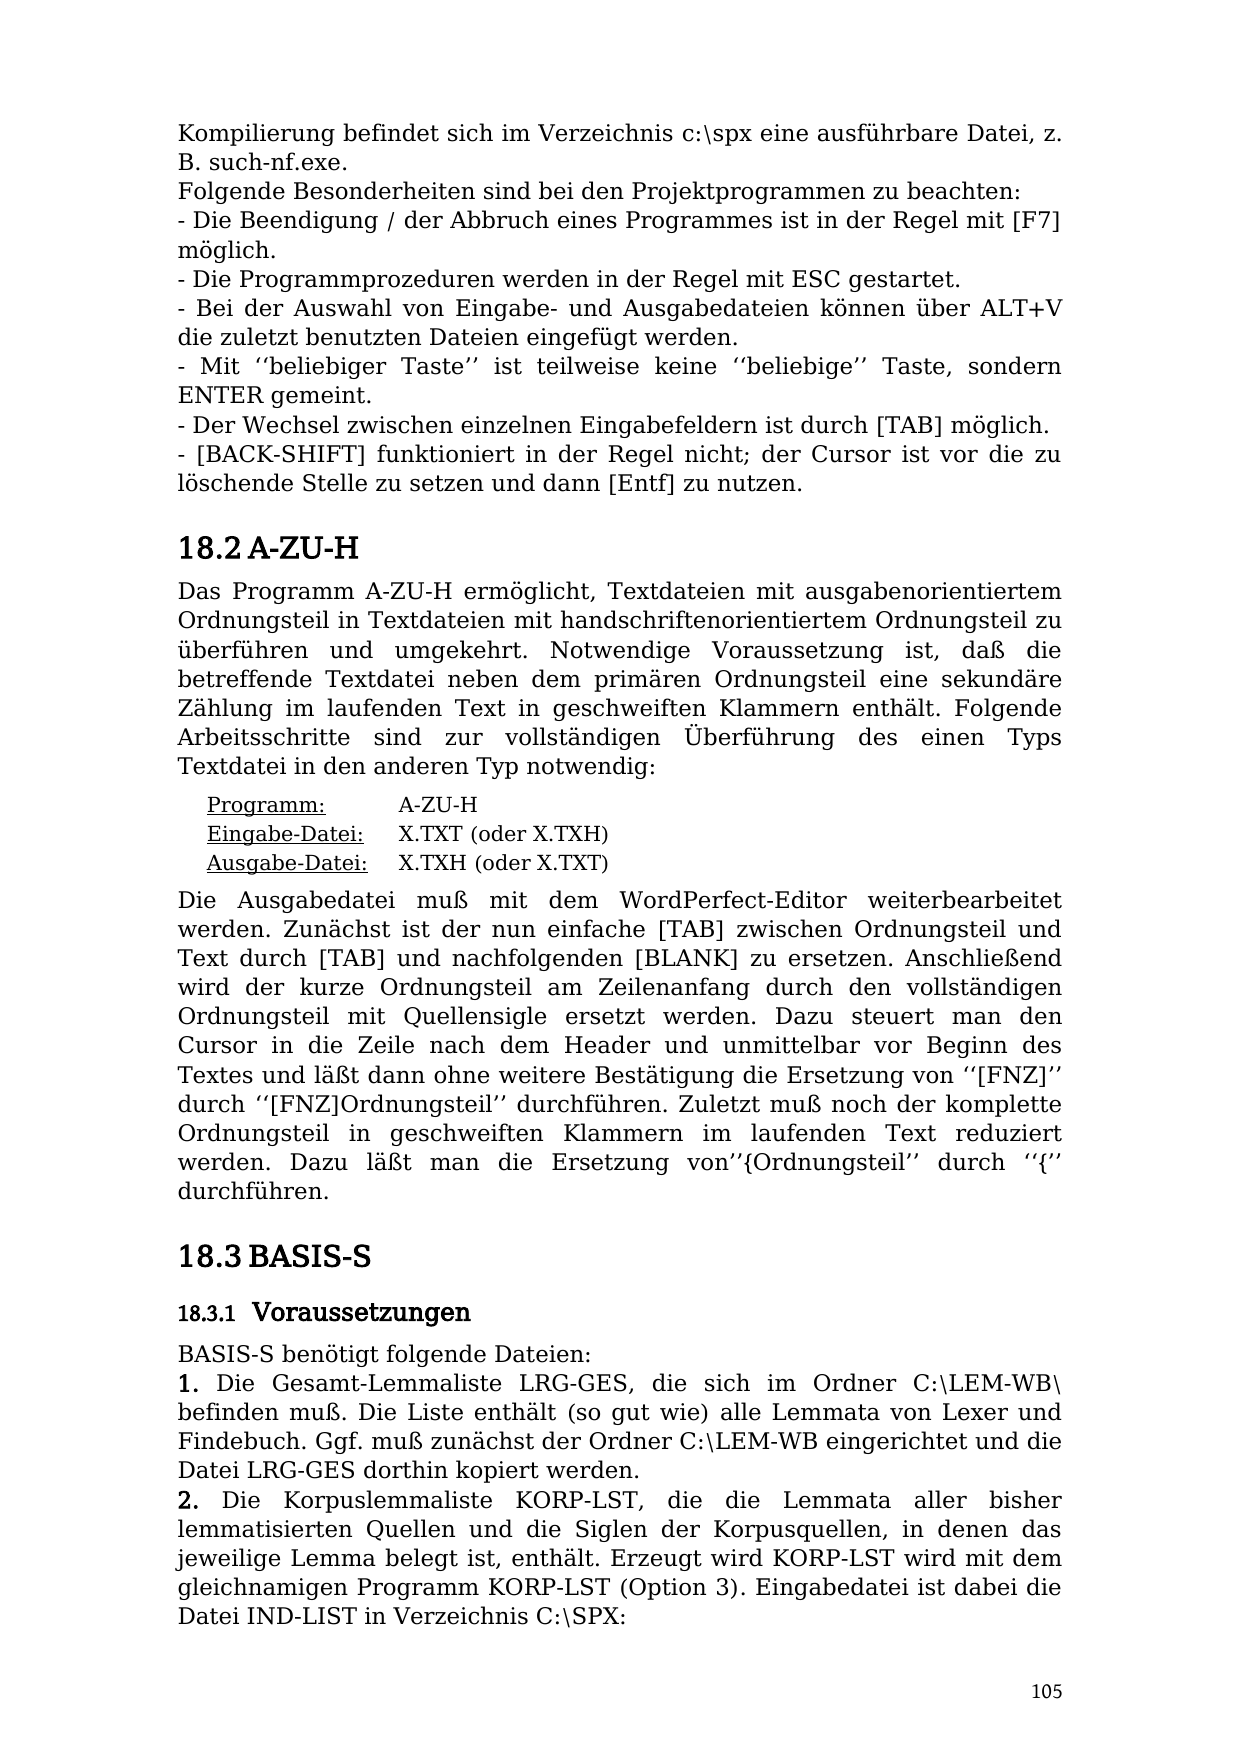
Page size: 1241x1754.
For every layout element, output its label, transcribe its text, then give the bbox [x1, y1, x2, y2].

subtitle Voraussetzungen [177, 1297, 1063, 1326]
text - Mit ‘‘beliebiger Taste’’ ist teilweise keine ‘‘beliebige’’ Taste, sondern ENTER gemeint. [177, 351, 1063, 410]
text Folgende Besonderheiten sind bei den Projektprogrammen zu beachten: [177, 176, 1063, 206]
text 1. Die Gesamt-Lemmaliste LRG-GES, die sich im Ordner C:\LEM-WB\ befinden muß. Die Liste enthält (so gut wie) alle Lemmata von Lexer und Findebuch. Ggf. muß zunächst der Ordner C:\LEM-WB eingerichtet und die Datei LRG-GES dorthin kopiert werden. [177, 1368, 1063, 1485]
subtitle A-ZU-H [177, 535, 1063, 564]
text Die Ausgabedatei muß mit dem WordPerfect-Editor weiterbearbeitet werden. Zunächst ist der nun einfache [TAB] zwischen Ordnungsteil und Text durch [TAB] und nachfolgenden [BLANK] zu ersetzen. Anschließend wird der kurze Ordnungsteil am Zeilenanfang durch den vollständigen Ordnungsteil mit Quellensigle ersetzt werden. Dazu steuert man den Cursor in die Zeile nach dem Header und unmittelbar vor Beginn des Textes und läßt dann ohne weitere Bestätigung die Ersetzung von ‘‘[FNZ]’’ durch ‘‘[FNZ]Ordnungsteil’’ durchführen. Zuletzt muß noch der komplette Ordnungsteil in geschweiften Klammern im laufenden Text reduziert werden. Dazu läßt man die Ersetzung von’’{Ordnungsteil’’ durch ‘‘{’’ durchführen. [177, 885, 1063, 1206]
text Eingabe-Datei: X.TXT (oder X.TXH) [207, 818, 1063, 847]
text Programm: A-ZU-H [207, 789, 1063, 818]
text Das Programm A-ZU-H ermöglicht, Textdateien mit ausgabenorientiertem Ordnungsteil in Textdateien mit handschriftenorientiertem Ordnungsteil zu überführen und umgekehrt. Notwendige Voraussetzung ist, daß die betreffende Textdatei neben dem primären Ordnungsteil eine sekundäre Zählung im laufenden Text in geschweiften Klammern enthält. Folgende Arbeitsschritte sind zur vollständigen Überführung des einen Typs Textdatei in den anderen Typ notwendig: [177, 576, 1063, 781]
text - Der Wechsel zwischen einzelnen Eingabefeldern ist durch [TAB] möglich. [177, 410, 1063, 439]
text - [BACK-SHIFT] funktioniert in der Regel nicht; der Cursor ist vor die zu löschende Stelle zu setzen und dann [Entf] zu nutzen. [177, 439, 1063, 497]
text - Die Programmprozeduren werden in der Regel mit ESC gestartet. [177, 264, 1063, 293]
text Ausgabe-Datei: X.TXH (oder X.TXT) [207, 847, 1063, 876]
text - Die Beendigung / der Abbruch eines Programmes ist in der Regel mit [F7] möglich. [177, 206, 1063, 264]
subtitle BASIS-S [177, 1243, 1063, 1272]
text Kompilierung befindet sich im Verzeichnis c:\spx eine ausführbare Datei, z. B. such-nf.exe. [177, 118, 1063, 176]
text BASIS-S benötigt folgende Dateien: [177, 1339, 1063, 1368]
text - Bei der Auswahl von Eingabe- und Ausgabedateien können über ALT+V die zuletzt benutzten Dateien eingefügt werden. [177, 293, 1063, 351]
text 2. Die Korpuslemmaliste KORP-LST, die die Lemmata aller bisher lemmatisierten Quellen und die Siglen der Korpusquellen, in denen das jeweilige Lemma belegt ist, enthält. Erzeugt wird KORP-LST wird mit dem gleichnamigen Programm KORP-LST (Option 3). Eingabedatei ist dabei die Datei IND-LIST in Verzeichnis C:\SPX: [177, 1485, 1063, 1631]
